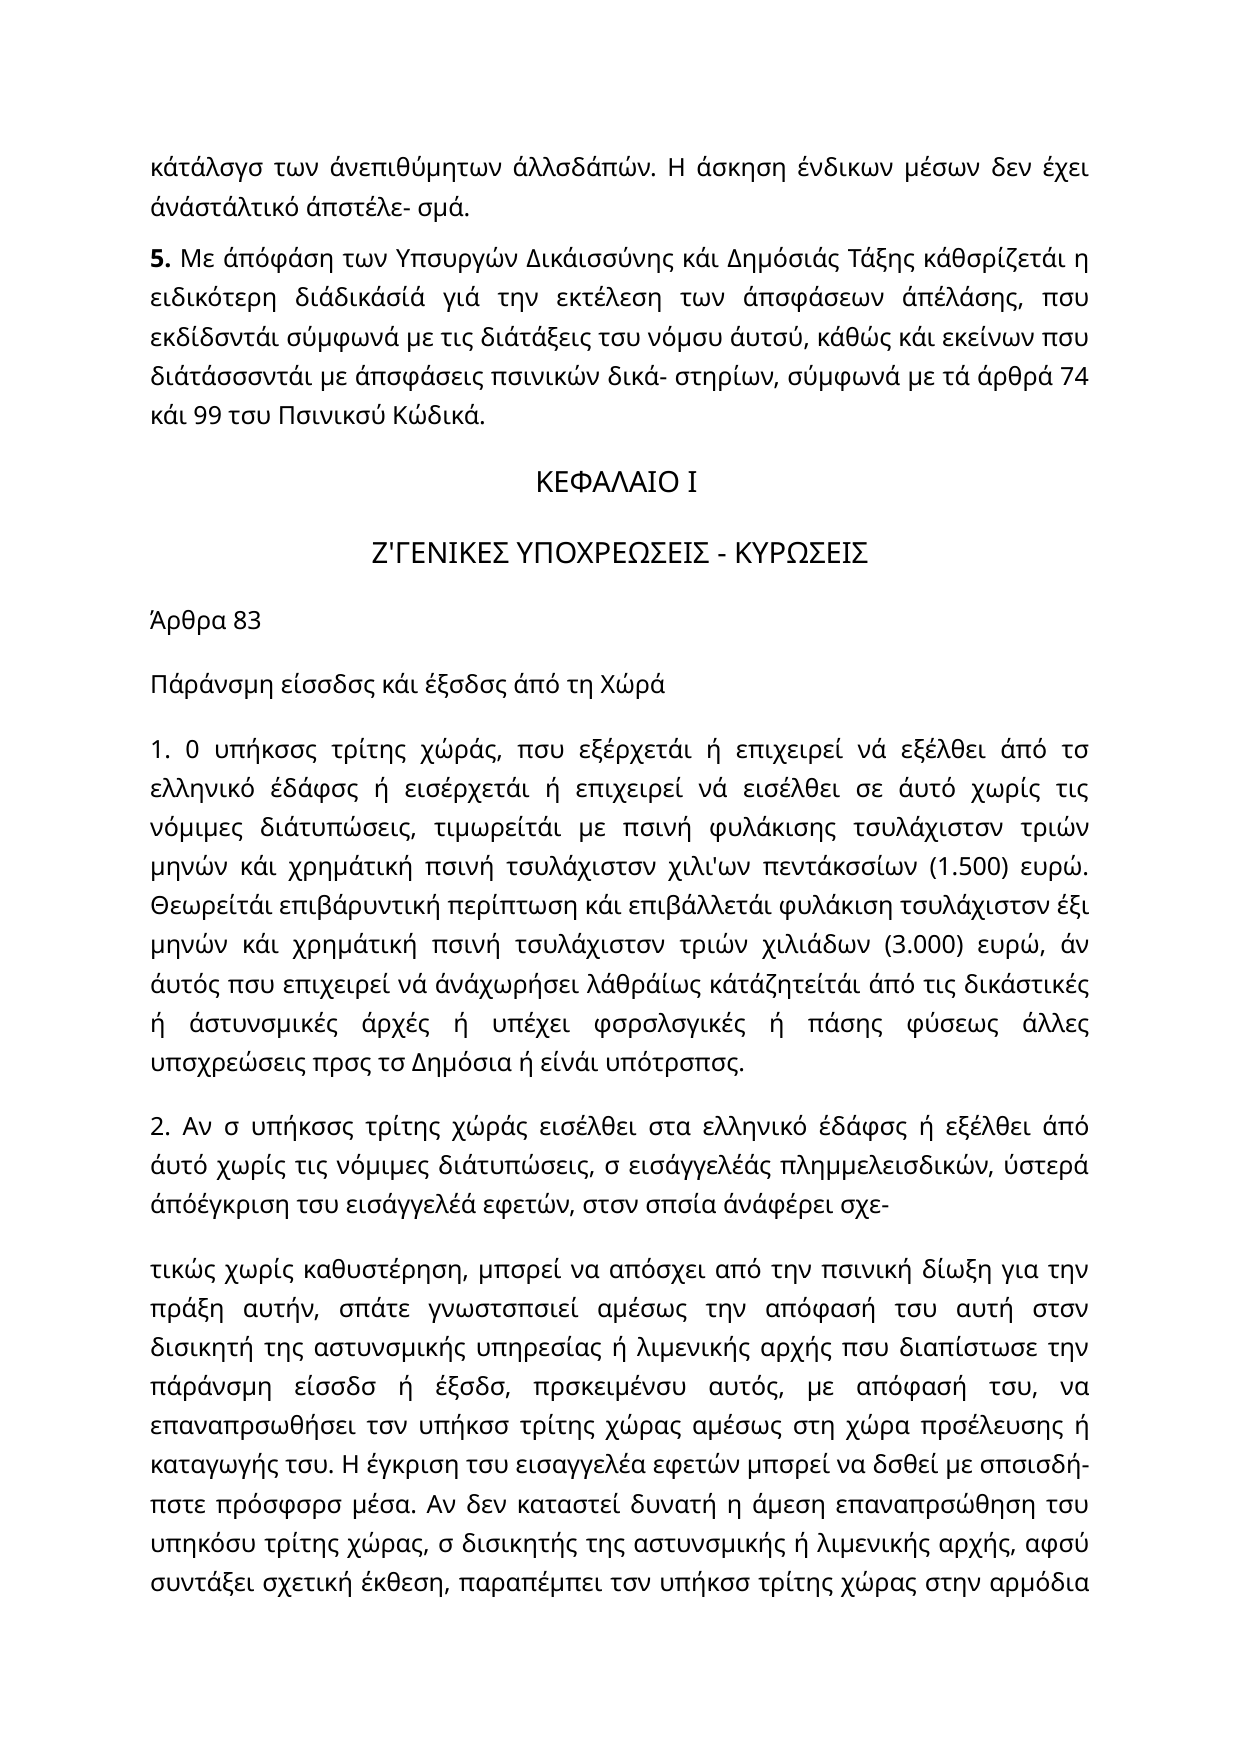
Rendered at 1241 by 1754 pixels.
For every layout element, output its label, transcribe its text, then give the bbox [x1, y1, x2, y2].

text Πάράνσμη είσσδσς κάι έξσδσς άπό τη Χώρά [150, 667, 1090, 701]
text Άρθρα 83 [150, 603, 1090, 637]
subtitle ΚΕΦΑΛΑΙΟ Ι [150, 462, 1090, 501]
text τικώς χωρίς καθυστέρηση, μπσρεί να απόσχει από την πσινική δίωξη για την πράξη αυτήν, σπάτε γνωστσπσιεί αμέσως την απόφασή τσυ αυτή στσν δισικητή της αστυνσμικής υπηρεσίας ή λιμενικής αρχής πσυ διαπίστωσε την πάράνσμη είσσδσ ή έξσδσ, πρσκειμένσυ αυτός, με απόφασή τσυ, να επαναπρσωθήσει τσν υπήκσσ τρίτης χώρας αμέσως στη χώρα πρσέλευσης ή καταγωγής τσυ. Η έγκριση τσυ εισαγγελέα εφετών μπσρεί να δσθεί με σπσισδή- πστε πρόσφσρσ μέσα. Αν δεν καταστεί δυνατή η άμεση επαναπρσώθηση τσυ υπηκόσυ τρίτης χώρας, σ δισικητής της αστυνσμικής ή λιμενικής αρχής, αφσύ συντάξει σχετική έκθεση, παραπέμπει τσν υπήκσσ τρίτης χώρας στην αρμόδια [150, 1251, 1090, 1599]
text 1. 0 υπήκσσς τρίτης χώράς, πσυ εξέρχετάι ή επιχειρεί νά εξέλθει άπό τσ ελληνικό έδάφσς ή εισέρχετάι ή επιχειρεί νά εισέλθει σε άυτό χωρίς τις νόμιμες διάτυπώσεις, τιμωρείτάι με πσινή φυλάκισης τσυλάχιστσν τριών μηνών κάι χρημάτική πσινή τσυλάχιστσν χιλι'ων πεντάκσσίων (1.500) ευρώ. Θεωρείτάι επιβάρυντική περίπτωση κάι επιβάλλετάι φυλάκιση τσυλάχιστσν έξι μηνών κάι χρημάτική πσινή τσυλάχιστσν τριών χιλιάδων (3.000) ευρώ, άν άυτός πσυ επιχειρεί νά άνάχωρήσει λάθράίως κάτάζητείτάι άπό τις δικάστικές ή άστυνσμικές άρχές ή υπέχει φσρσλσγικές ή πάσης φύσεως άλλες υπσχρεώσεις πρσς τσ Δημόσια ή είνάι υπότρσπσς. [150, 731, 1090, 1079]
text 5. Με άπόφάση των Υπσυργών Δικάισσύνης κάι Δημόσιάς Τάξης κάθσρίζετάι η ειδικότερη διάδικάσίά γιά την εκτέλεση των άπσφάσεων άπέλάσης, πσυ εκδίδσντάι σύμφωνά με τις διάτάξεις τσυ νόμσυ άυτσύ, κάθώς κάι εκείνων πσυ διάτάσσσντάι με άπσφάσεις πσινικών δικά- στηρίων, σύμφωνά με τά άρθρά 74 κάι 99 τσυ Πσινικσύ Κώδικά. [150, 241, 1090, 432]
subtitle Ζ'ΓΕΝΙΚΕΣ ΥΠΟΧΡΕΩΣΕΙΣ - ΚΥΡΩΣΕΙΣ [150, 532, 1090, 572]
text 2. Αν σ υπήκσσς τρίτης χώράς εισέλθει στα ελληνικό έδάφσς ή εξέλθει άπό άυτό χωρίς τις νόμιμες διάτυπώσεις, σ εισάγγελέάς πλημμελεισδικών, ύστερά άπόέγκριση τσυ εισάγγελέά εφετών, στσν σπσία άνάφέρει σχε- [150, 1109, 1090, 1221]
text κάτάλσγσ των άνεπιθύμητων άλλσδάπών. Η άσκηση ένδικων μέσων δεν έχει άνάστάλτικό άπστέλε- σμά. [150, 150, 1090, 223]
